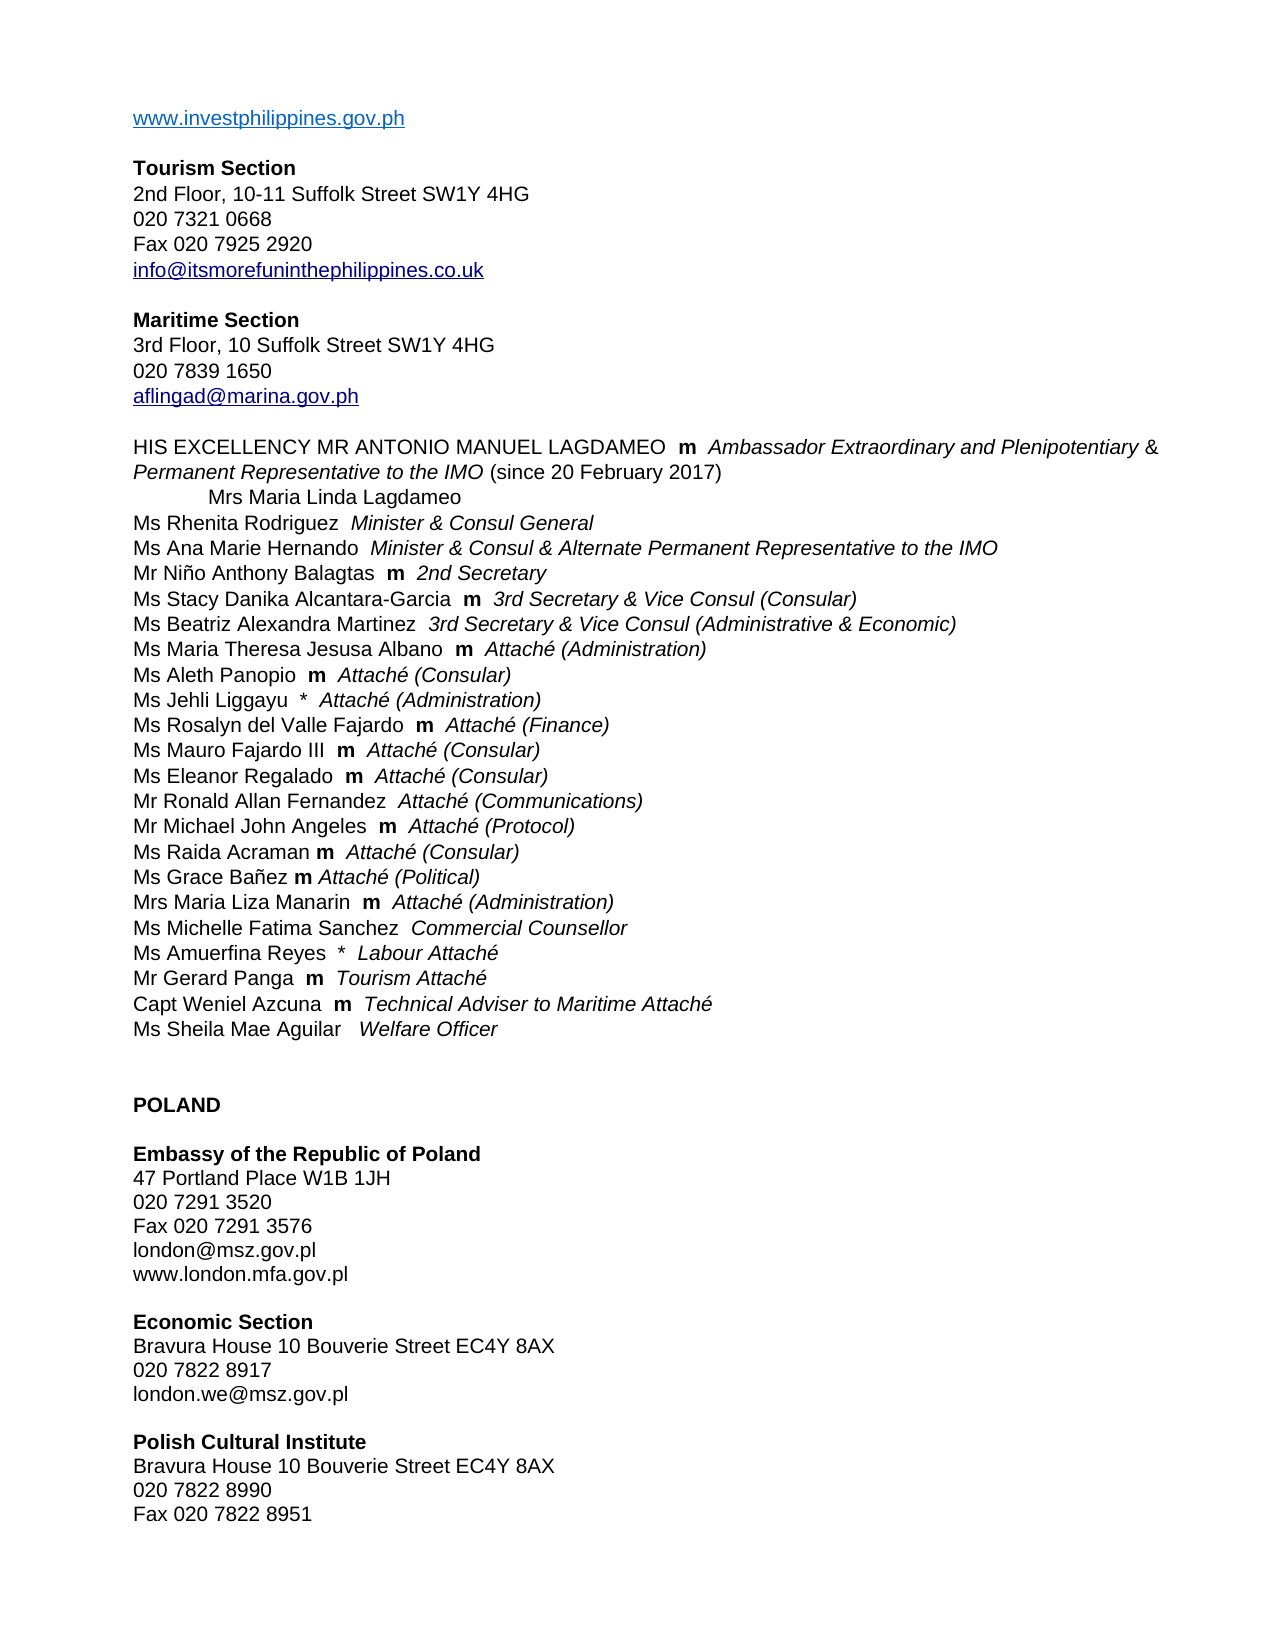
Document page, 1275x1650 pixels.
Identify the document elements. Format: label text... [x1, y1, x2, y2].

text Ms Raida Acraman m Attaché (Consular) [133, 839, 1181, 863]
text Ms Maria Theresa Jesusa Albano m Attaché (Administration) [133, 637, 1181, 661]
text Capt Weniel Azcuna m Technical Adviser to Maritime Attaché [133, 991, 1181, 1015]
text Ms Aleth Panopio m Attaché (Consular) [133, 662, 1181, 686]
text Ms Mauro Fajardo III m Attaché (Consular) [133, 738, 1181, 762]
text Mr Michael John Angeles m Attaché (Protocol) [133, 814, 1181, 838]
text Fax 020 7925 2920 [133, 232, 1181, 256]
text Ms Ana Marie Hernando Minister & Consul & Alternate Permanent Representative to the IMO [133, 536, 1181, 560]
text Tourism Section [133, 156, 1181, 180]
text Bravura House 10 Bouverie Street EC4Y 8AX [133, 1334, 1181, 1358]
text Ms Jehli Liggayu * Attaché (Administration) [133, 688, 1181, 712]
text 020 7822 8917 [133, 1358, 1181, 1382]
text Ms Grace Bañez m Attaché (Political) [133, 865, 1181, 889]
text Ms Sheila Mae Aguilar Welfare Officer [133, 1017, 1181, 1041]
text 020 7321 0668 [133, 207, 1181, 231]
text Mr Niño Anthony Balagtas m 2nd Secretary [133, 561, 1181, 585]
text london@msz.gov.pl [133, 1238, 1181, 1262]
subtitle Economic Section [133, 1310, 1181, 1334]
text 020 7291 3520 [133, 1190, 1181, 1214]
text HIS EXCELLENCY MR ANTONIO MANUEL LAGDAMEO m Ambassador Extraordinary and Plenipotentiary & Permanent Representative to the IMO (since 20 February 2017) [133, 434, 1181, 484]
text Fax 020 7822 8951 [133, 1501, 1181, 1525]
text london.we@msz.gov.pl [133, 1382, 1181, 1406]
text Ms Stacy Danika Alcantara-Garcia m 3rd Secretary & Vice Consul (Consular) [133, 586, 1181, 610]
text 2nd Floor, 10-11 Suffolk Street SW1Y 4HG [133, 181, 1181, 205]
text Ms Amuerfina Reyes * Labour Attaché [133, 941, 1181, 965]
text Mr Gerard Panga m Tourism Attaché [133, 966, 1181, 990]
text www.investphilippines.gov.ph [133, 106, 1181, 129]
text Mrs Maria Liza Manarin m Attaché (Administration) [133, 890, 1181, 914]
text aflingad@marina.gov.ph [133, 384, 1181, 408]
text POLAND [133, 1093, 1181, 1117]
text info@itsmorefuninthephilippines.co.uk [133, 257, 1181, 281]
text 3rd Floor, 10 Suffolk Street SW1Y 4HG [133, 333, 1181, 357]
text Bravura House 10 Bouverie Street EC4Y 8AX [133, 1453, 1181, 1477]
subtitle Embassy of the Republic of Poland [133, 1142, 1181, 1166]
text Ms Eleanor Regalado m Attaché (Consular) [133, 764, 1181, 788]
text Mrs Maria Linda Lagdameo [133, 485, 1181, 509]
text 020 7822 8990 [133, 1477, 1181, 1501]
text www.london.mfa.gov.pl [133, 1262, 1181, 1286]
text Mr Ronald Allan Fernandez Attaché (Communications) [133, 789, 1181, 813]
text 020 7839 1650 [133, 359, 1181, 383]
text Ms Rosalyn del Valle Fajardo m Attaché (Finance) [133, 713, 1181, 737]
text 47 Portland Place W1B 1JH [133, 1166, 1181, 1190]
text Ms Michelle Fatima Sanchez Commercial Counsellor [133, 916, 1181, 939]
text Maritime Section [133, 308, 1181, 332]
text Fax 020 7291 3576 [133, 1214, 1181, 1238]
text Ms Beatriz Alexandra Martinez 3rd Secretary & Vice Consul (Administrative & Economic) [133, 612, 1181, 636]
text Ms Rhenita Rodriguez Minister & Consul General [133, 511, 1181, 534]
subtitle Polish Cultural Institute [133, 1429, 1181, 1453]
